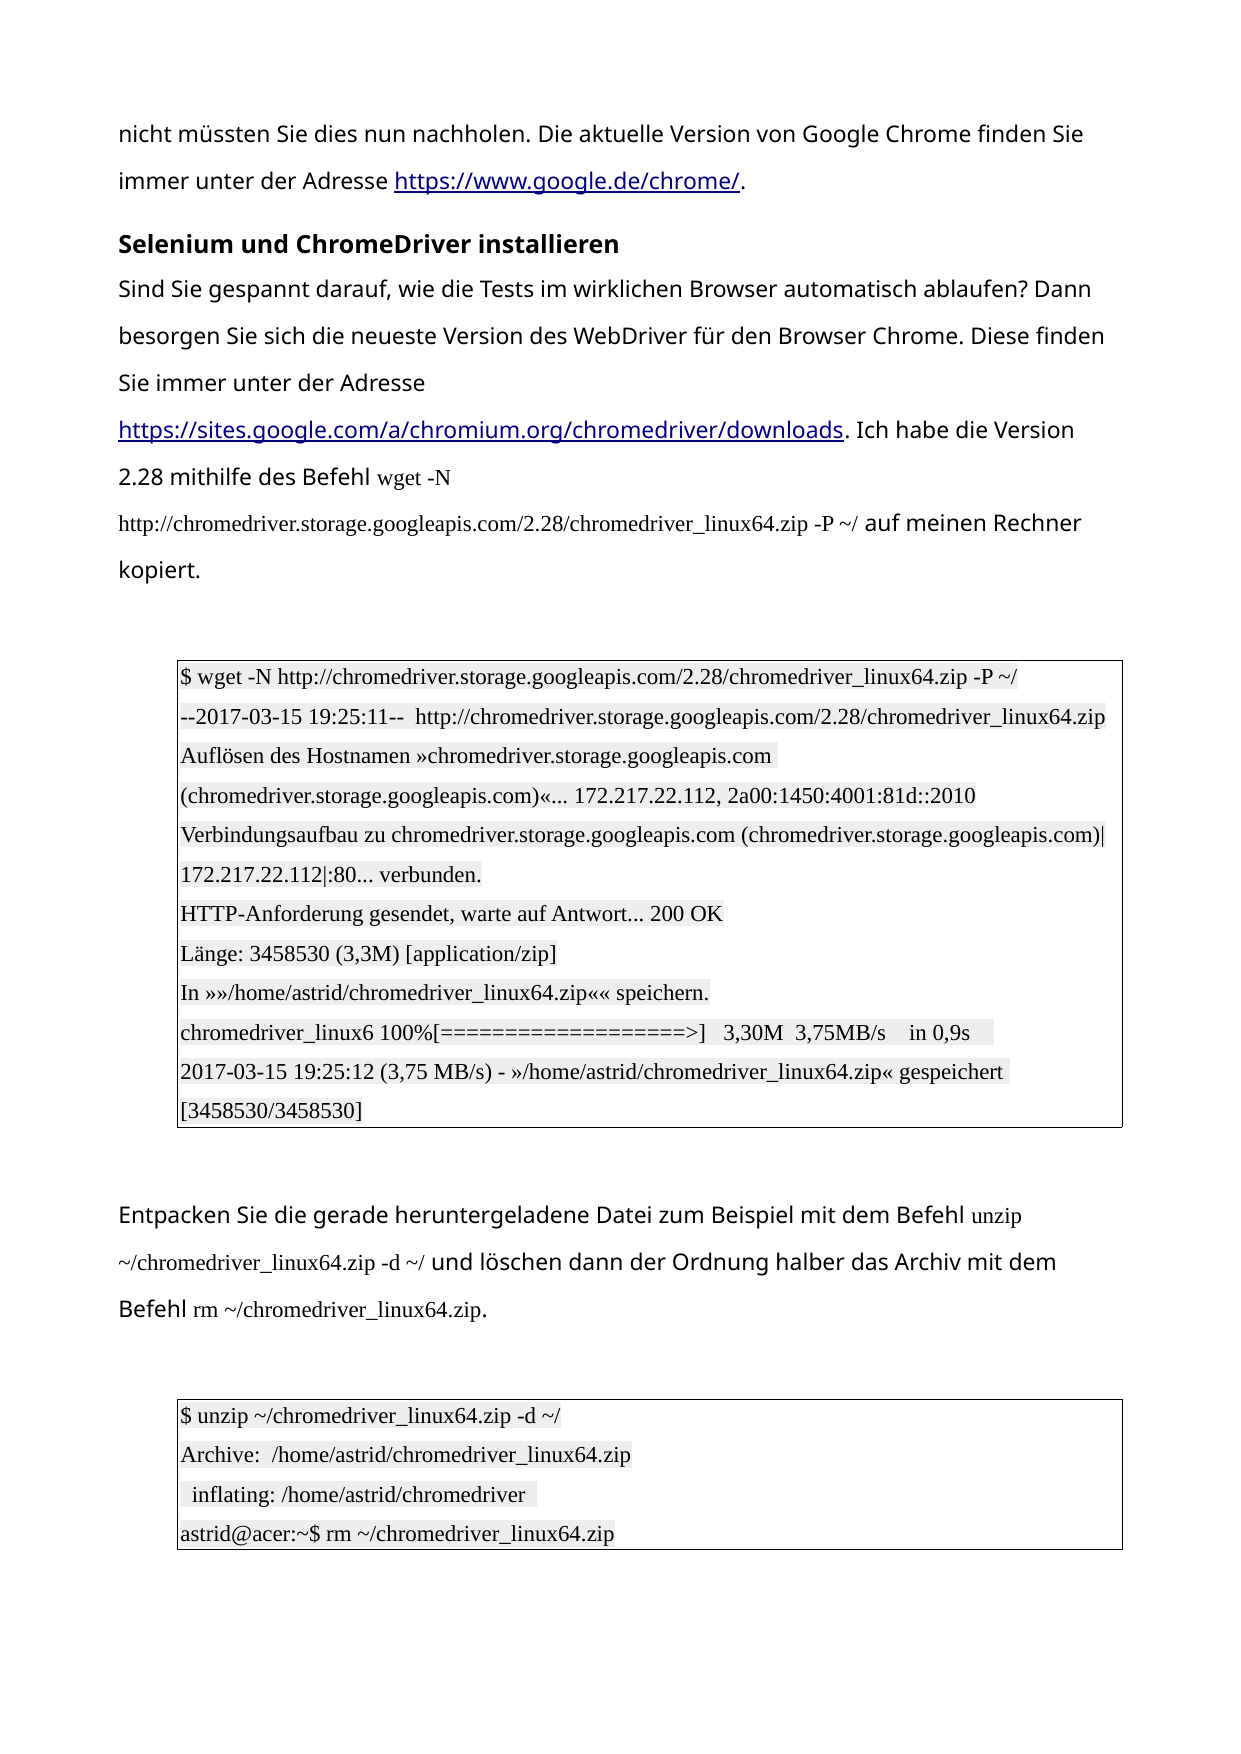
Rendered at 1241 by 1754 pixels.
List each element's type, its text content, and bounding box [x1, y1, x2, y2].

subtitle Selenium und ChromeDriver installieren [118, 226, 1122, 261]
text Entpacken Sie die gerade heruntergeladene Datei zum Beispiel mit dem Befehl unzip ~/chromedriver_linux64.zip -d ~/ und löschen dann der Ordnung halber das Archiv mit dem Befehl rm ~/chromedriver_linux64.zip. [118, 1199, 1122, 1324]
text $ unzip ~/chromedriver_linux64.zip -d ~/ Archive: /home/astrid/chromedriver_linux64.zip inflating: /home/astrid/chromedriver astrid@acer:~$ rm ~/chromedriver_linux64.zip [178, 1400, 1122, 1549]
text nicht müssten Sie dies nun nachholen. Die aktuelle Version von Google Chrome finden Sie immer unter der Adresse https://www.google.de/chrome/. [118, 118, 1122, 196]
text Sind Sie gespannt darauf, wie die Tests im wirklichen Browser automatisch ablaufen? Dann besorgen Sie sich die neueste Version des WebDriver für den Browser Chrome. Diese finden Sie immer unter der Adresse https://sites.google.com/a/chromium.org/chromedriver/downloads. Ich habe die Version 2.28 mithilfe des Befehl wget -N http://chromedriver.storage.googleapis.com/2.28/chromedriver_linux64.zip -P ~/ auf meinen Rechner kopiert. [118, 273, 1122, 586]
text $ wget -N http://chromedriver.storage.googleapis.com/2.28/chromedriver_linux64.zip -P ~/ --2017-03-15 19:25:11-- http://chromedriver.storage.googleapis.com/2.28/chromedriver_linux64.zip Auflösen des Hostnamen »chromedriver.storage.googleapis.com (chromedriver.storage.googleapis.com)«... 172.217.22.112, 2a00:1450:4001:81d::2010 Verbindungsaufbau zu chromedriver.storage.googleapis.com (chromedriver.storage.googleapis.com)|172.217.22.112|:80... verbunden. HTTP-Anforderung gesendet, warte auf Antwort... 200 OK Länge: 3458530 (3,3M) [application/zip] In »»/home/astrid/chromedriver_linux64.zip«« speichern. chromedriver_linux6 100%[===================>] 3,30M 3,75MB/s in 0,9s 2017-03-15 19:25:12 (3,75 MB/s) - »/home/astrid/chromedriver_linux64.zip« gespeichert [3458530/3458530] [178, 661, 1122, 1127]
